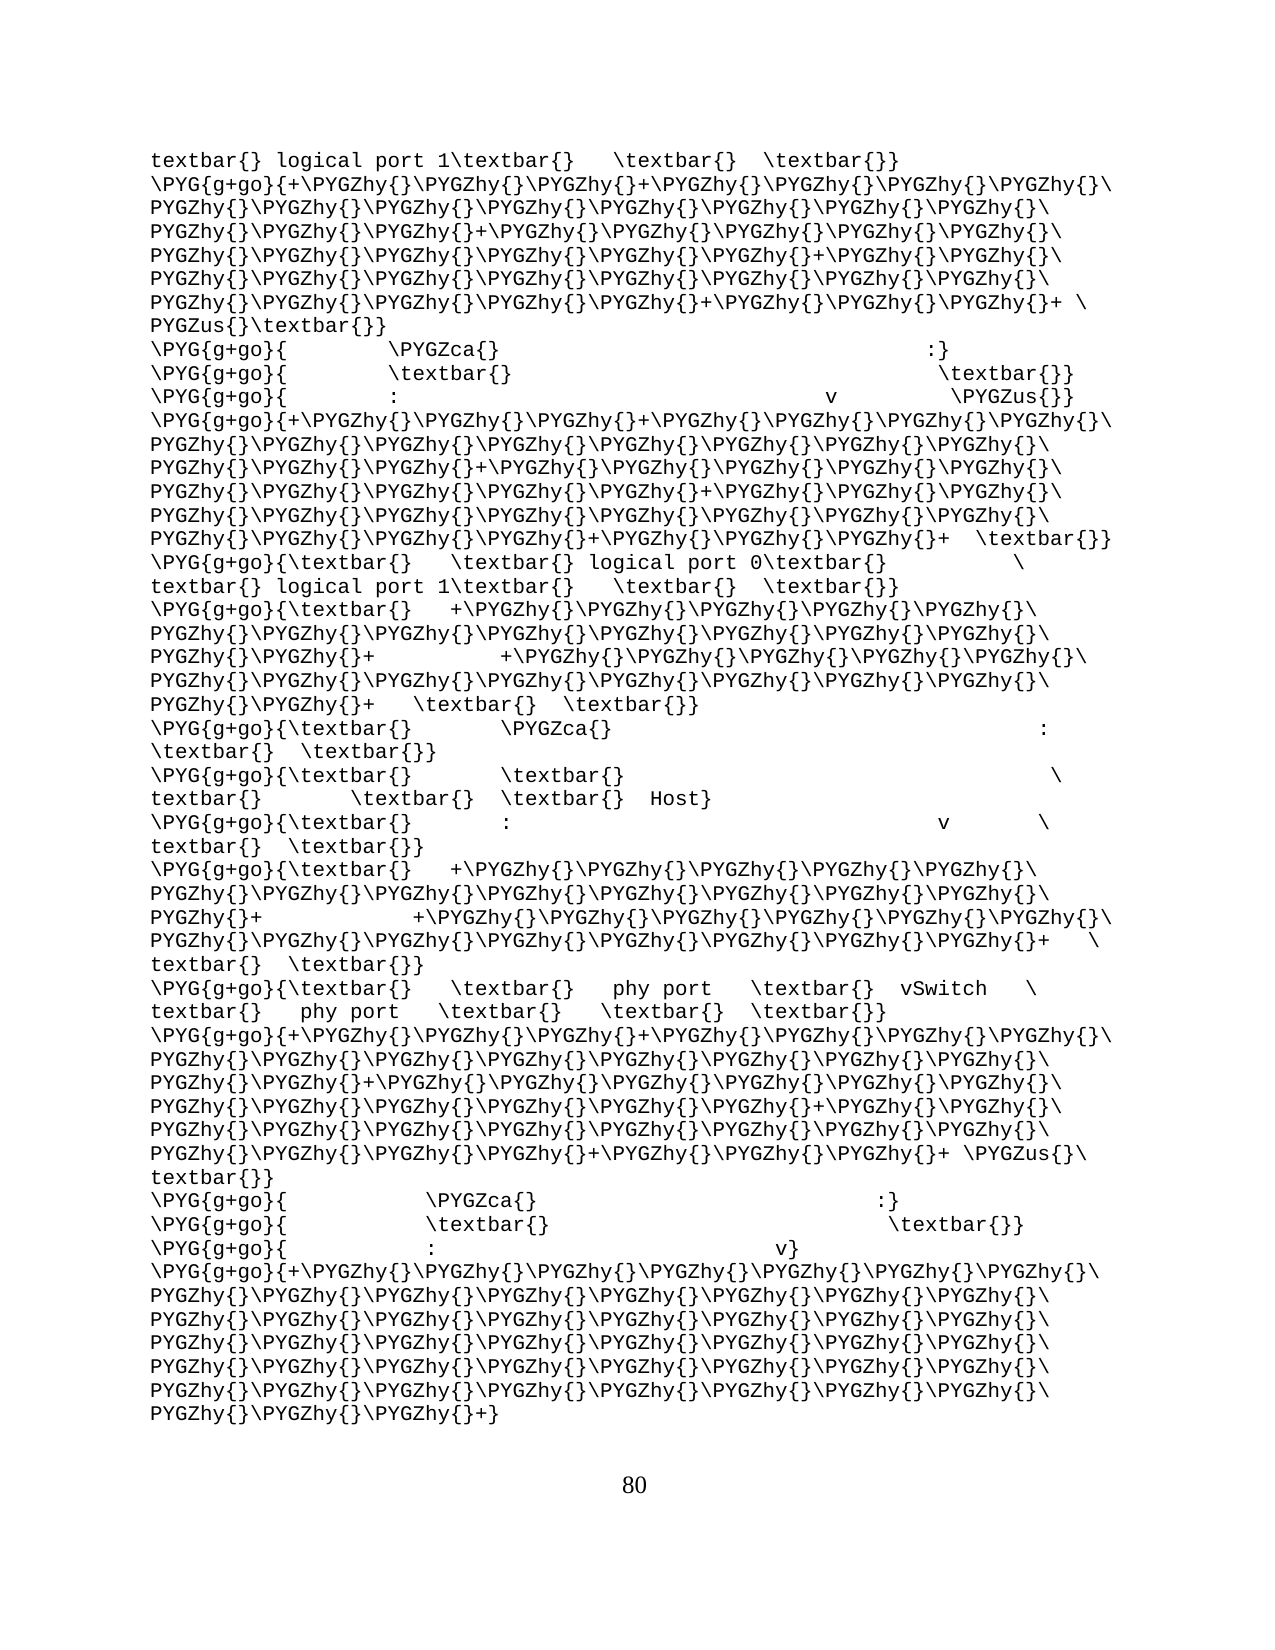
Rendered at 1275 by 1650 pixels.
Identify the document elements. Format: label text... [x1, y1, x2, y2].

text \PYG{g+go}{\textbar{} \textbar{} logical port 0\textbar{} \textbar{} logical port 1\textbar{} \textbar{} \textbar{}} [150, 552, 1125, 599]
text \PYG{g+go}{ : v \PYGZus{}} [150, 386, 1125, 410]
text \PYG{g+go}{\textbar{} \textbar{} phy port \textbar{} vSwitch \textbar{} phy port \textbar{} \textbar{} \textbar{}} [150, 978, 1125, 1025]
text \PYG{g+go}{\textbar{} : v \textbar{} \textbar{}} [150, 812, 1125, 859]
text \PYG{g+go}{ \textbar{} \textbar{}} [150, 1214, 1125, 1238]
text \PYG{g+go}{+\PYGZhy{}\PYGZhy{}\PYGZhy{}+\PYGZhy{}\PYGZhy{}\PYGZhy{}\PYGZhy{}\PYGZhy{}\PYGZhy{}\PYGZhy{}\PYGZhy{}\PYGZhy{}\PYGZhy{}\PYGZhy{}\PYGZhy{}\PYGZhy{}\PYGZhy{}\PYGZhy{}+\PYGZhy{}\PYGZhy{}\PYGZhy{}\PYGZhy{}\PYGZhy{}\PYGZhy{}\PYGZhy{}\PYGZhy{}\PYGZhy{}\PYGZhy{}+\PYGZhy{}\PYGZhy{}\PYGZhy{}\PYGZhy{}\PYGZhy{}\PYGZhy{}\PYGZhy{}\PYGZhy{}\PYGZhy{}\PYGZhy{}\PYGZhy{}\PYGZhy{}\PYGZhy{}\PYGZhy{}\PYGZhy{}+\PYGZhy{}\PYGZhy{}\PYGZhy{}+ \textbar{}} [150, 410, 1125, 552]
text textbar{} logical port 1\textbar{} \textbar{} \textbar{}} [150, 150, 1125, 174]
text \PYG{g+go}{\textbar{} +\PYGZhy{}\PYGZhy{}\PYGZhy{}\PYGZhy{}\PYGZhy{}\PYGZhy{}\PYGZhy{}\PYGZhy{}\PYGZhy{}\PYGZhy{}\PYGZhy{}\PYGZhy{}\PYGZhy{}\PYGZhy{}\PYGZhy{}+ +\PYGZhy{}\PYGZhy{}\PYGZhy{}\PYGZhy{}\PYGZhy{}\PYGZhy{}\PYGZhy{}\PYGZhy{}\PYGZhy{}\PYGZhy{}\PYGZhy{}\PYGZhy{}\PYGZhy{}\PYGZhy{}\PYGZhy{}+ \textbar{} \textbar{}} [150, 599, 1125, 717]
text \PYG{g+go}{\textbar{} \textbar{} \textbar{} \textbar{} \textbar{} Host} [150, 765, 1125, 812]
text \PYG{g+go}{ \PYGZca{} :} [150, 1190, 1125, 1214]
text \PYG{g+go}{ : v} [150, 1238, 1125, 1261]
text \PYG{g+go}{\textbar{} \PYGZca{} : \textbar{} \textbar{}} [150, 717, 1125, 765]
text \PYG{g+go}{ \textbar{} \textbar{}} [150, 363, 1125, 386]
text \PYG{g+go}{+\PYGZhy{}\PYGZhy{}\PYGZhy{}+\PYGZhy{}\PYGZhy{}\PYGZhy{}\PYGZhy{}\PYGZhy{}\PYGZhy{}\PYGZhy{}\PYGZhy{}\PYGZhy{}\PYGZhy{}\PYGZhy{}\PYGZhy{}\PYGZhy{}\PYGZhy{}\PYGZhy{}+\PYGZhy{}\PYGZhy{}\PYGZhy{}\PYGZhy{}\PYGZhy{}\PYGZhy{}\PYGZhy{}\PYGZhy{}\PYGZhy{}\PYGZhy{}\PYGZhy{}+\PYGZhy{}\PYGZhy{}\PYGZhy{}\PYGZhy{}\PYGZhy{}\PYGZhy{}\PYGZhy{}\PYGZhy{}\PYGZhy{}\PYGZhy{}\PYGZhy{}\PYGZhy{}\PYGZhy{}\PYGZhy{}\PYGZhy{}+\PYGZhy{}\PYGZhy{}\PYGZhy{}+ \PYGZus{}\textbar{}} [150, 174, 1125, 339]
text \PYG{g+go}{ \PYGZca{} :} [150, 339, 1125, 363]
text \PYG{g+go}{+\PYGZhy{}\PYGZhy{}\PYGZhy{}\PYGZhy{}\PYGZhy{}\PYGZhy{}\PYGZhy{}\PYGZhy{}\PYGZhy{}\PYGZhy{}\PYGZhy{}\PYGZhy{}\PYGZhy{}\PYGZhy{}\PYGZhy{}\PYGZhy{}\PYGZhy{}\PYGZhy{}\PYGZhy{}\PYGZhy{}\PYGZhy{}\PYGZhy{}\PYGZhy{}\PYGZhy{}\PYGZhy{}\PYGZhy{}\PYGZhy{}\PYGZhy{}\PYGZhy{}\PYGZhy{}\PYGZhy{}\PYGZhy{}\PYGZhy{}\PYGZhy{}\PYGZhy{}\PYGZhy{}\PYGZhy{}\PYGZhy{}\PYGZhy{}\PYGZhy{}\PYGZhy{}\PYGZhy{}\PYGZhy{}\PYGZhy{}\PYGZhy{}\PYGZhy{}\PYGZhy{}\PYGZhy{}\PYGZhy{}\PYGZhy{}+} [150, 1261, 1125, 1427]
text \PYG{g+go}{+\PYGZhy{}\PYGZhy{}\PYGZhy{}+\PYGZhy{}\PYGZhy{}\PYGZhy{}\PYGZhy{}\PYGZhy{}\PYGZhy{}\PYGZhy{}\PYGZhy{}\PYGZhy{}\PYGZhy{}\PYGZhy{}\PYGZhy{}\PYGZhy{}\PYGZhy{}+\PYGZhy{}\PYGZhy{}\PYGZhy{}\PYGZhy{}\PYGZhy{}\PYGZhy{}\PYGZhy{}\PYGZhy{}\PYGZhy{}\PYGZhy{}\PYGZhy{}\PYGZhy{}+\PYGZhy{}\PYGZhy{}\PYGZhy{}\PYGZhy{}\PYGZhy{}\PYGZhy{}\PYGZhy{}\PYGZhy{}\PYGZhy{}\PYGZhy{}\PYGZhy{}\PYGZhy{}\PYGZhy{}\PYGZhy{}+\PYGZhy{}\PYGZhy{}\PYGZhy{}+ \PYGZus{}\textbar{}} [150, 1025, 1125, 1190]
text \PYG{g+go}{\textbar{} +\PYGZhy{}\PYGZhy{}\PYGZhy{}\PYGZhy{}\PYGZhy{}\PYGZhy{}\PYGZhy{}\PYGZhy{}\PYGZhy{}\PYGZhy{}\PYGZhy{}\PYGZhy{}\PYGZhy{}\PYGZhy{}+ +\PYGZhy{}\PYGZhy{}\PYGZhy{}\PYGZhy{}\PYGZhy{}\PYGZhy{}\PYGZhy{}\PYGZhy{}\PYGZhy{}\PYGZhy{}\PYGZhy{}\PYGZhy{}\PYGZhy{}\PYGZhy{}+ \textbar{} \textbar{}} [150, 859, 1125, 978]
